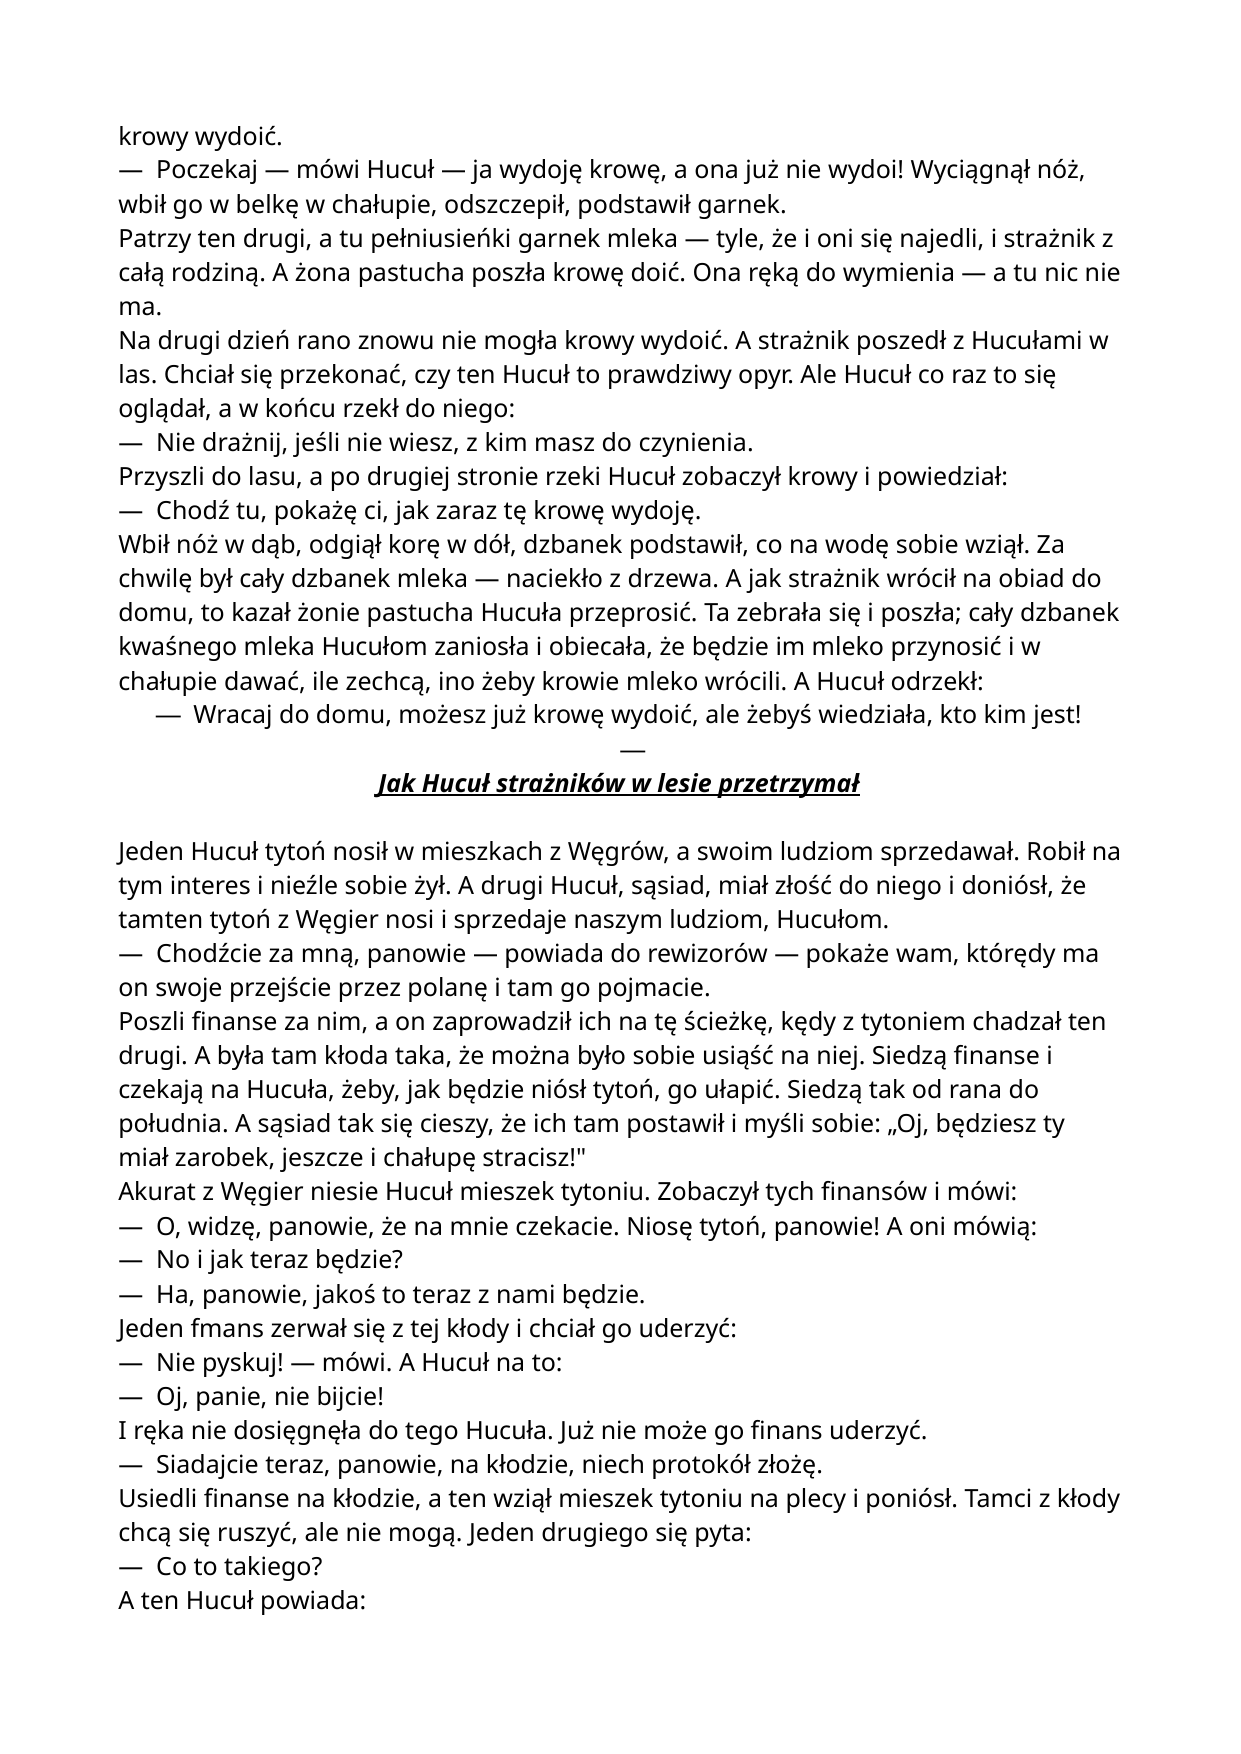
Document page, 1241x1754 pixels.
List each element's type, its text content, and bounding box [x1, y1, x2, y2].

text — Co to takiego? [118, 1549, 1122, 1583]
text — Ha, panowie, jakoś to teraz z nami będzie. [118, 1276, 1122, 1310]
text — Oj, panie, nie bijcie! [118, 1378, 1122, 1412]
text — No i jak teraz będzie? [118, 1242, 1122, 1276]
text I ręka nie dosięgnęła do tego Hucuła. Już nie może go finans uderzyć. [118, 1412, 1122, 1447]
text — Siadajcie teraz, panowie, na kłodzie, niech protokół złożę. [118, 1447, 1122, 1481]
text — O, widzę, panowie, że na mnie czekacie. Niosę tytoń, panowie! A oni mówią: [118, 1208, 1122, 1242]
text Jeden fmans zerwał się z tej kłody i chciał go uderzyć: [118, 1310, 1122, 1344]
text Akurat z Węgier niesie Hucuł mieszek tytoniu. Zobaczył tych finansów i mówi: [118, 1174, 1122, 1208]
text — Nie pyskuj! — mówi. A Hucuł na to: [118, 1344, 1122, 1378]
text Jeden Hucuł tytoń nosił w mieszkach z Węgrów, a swoim ludziom sprzedawał. Robił na tym interes i nieźle sobie żył. A drugi Hucuł, sąsiad, miał złość do niego i doniósł, że tamten tytoń z Węgier nosi i sprzedaje naszym ludziom, Hucułom. [118, 833, 1122, 936]
text Patrzy ten drugi, a tu pełniusieńki garnek mleka — tyle, że i oni się najedli, i strażnik z całą rodziną. A żona pastucha poszła krowę doić. Ona ręką do wymienia — a tu nic nie ma. [118, 220, 1122, 322]
text krowy wydoić. [118, 118, 1122, 152]
text A ten Hucuł powiada: [118, 1583, 1122, 1617]
text Przyszli do lasu, a po drugiej stronie rzeki Hucuł zobaczył krowy i powiedział: [118, 459, 1122, 493]
list Wracaj do domu, możesz już krowę wydoić, ale żebyś wiedziała, kto kim jest! [156, 697, 1122, 731]
text Wbił nóż w dąb, odgiął korę w dół, dzbanek podstawił, co na wodę sobie wziął. Za chwilę był cały dzbanek mleka — naciekło z drzewa. A jak strażnik wrócił na obiad do domu, to kazał żonie pastucha Hucuła przeprosić. Ta zebrała się i poszła; cały dzbanek kwaśnego mleka Hucułom zaniosła i obiecała, że będzie im mleko przynosić i w chałupie dawać, ile zechcą, ino żeby krowie mleko wrócili. A Hucuł odrzekł: [118, 527, 1122, 697]
text Poszli finanse za nim, a on zaprowadził ich na tę ścieżkę, kędy z tytoniem chadzał ten drugi. A była tam kłoda taka, że można było sobie usiąść na niej. Siedzą finanse i czekają na Hucuła, żeby, jak będzie niósł tytoń, go ułapić. Siedzą tak od rana do południa. A sąsiad tak się cieszy, że ich tam postawił i myśli sobie: „Oj, będziesz ty miał zarobek, jeszcze i chałupę stracisz!" [118, 1004, 1122, 1174]
text — Poczekaj — mówi Hucuł — ja wydoję krowę, a ona już nie wydoi! Wyciągnął nóż, wbił go w belkę w chałupie, odszczepił, podstawił garnek. [118, 152, 1122, 220]
text Na drugi dzień rano znowu nie mogła krowy wydoić. A strażnik poszedł z Hucułami w las. Chciał się przekonać, czy ten Hucuł to prawdziwy opyr. Ale Hucuł co raz to się oglądał, a w końcu rzekł do niego: [118, 322, 1122, 425]
text — Chodź tu, pokażę ci, jak zaraz tę krowę wydoję. [118, 493, 1122, 527]
text — Chodźcie za mną, panowie — powiada do rewizorów — pokaże wam, którędy ma on swoje przejście przez polanę i tam go pojmacie. [118, 936, 1122, 1004]
text Usiedli finanse na kłodzie, a ten wziął mieszek tytoniu na plecy i poniósł. Tamci z kłody chcą się ruszyć, ale nie mogą. Jeden drugiego się pyta: [118, 1481, 1122, 1549]
text — Nie drażnij, jeśli nie wiesz, z kim masz do czynienia. [118, 425, 1122, 459]
text Jak Hucuł strażników w lesie przetrzymał [118, 765, 1122, 799]
